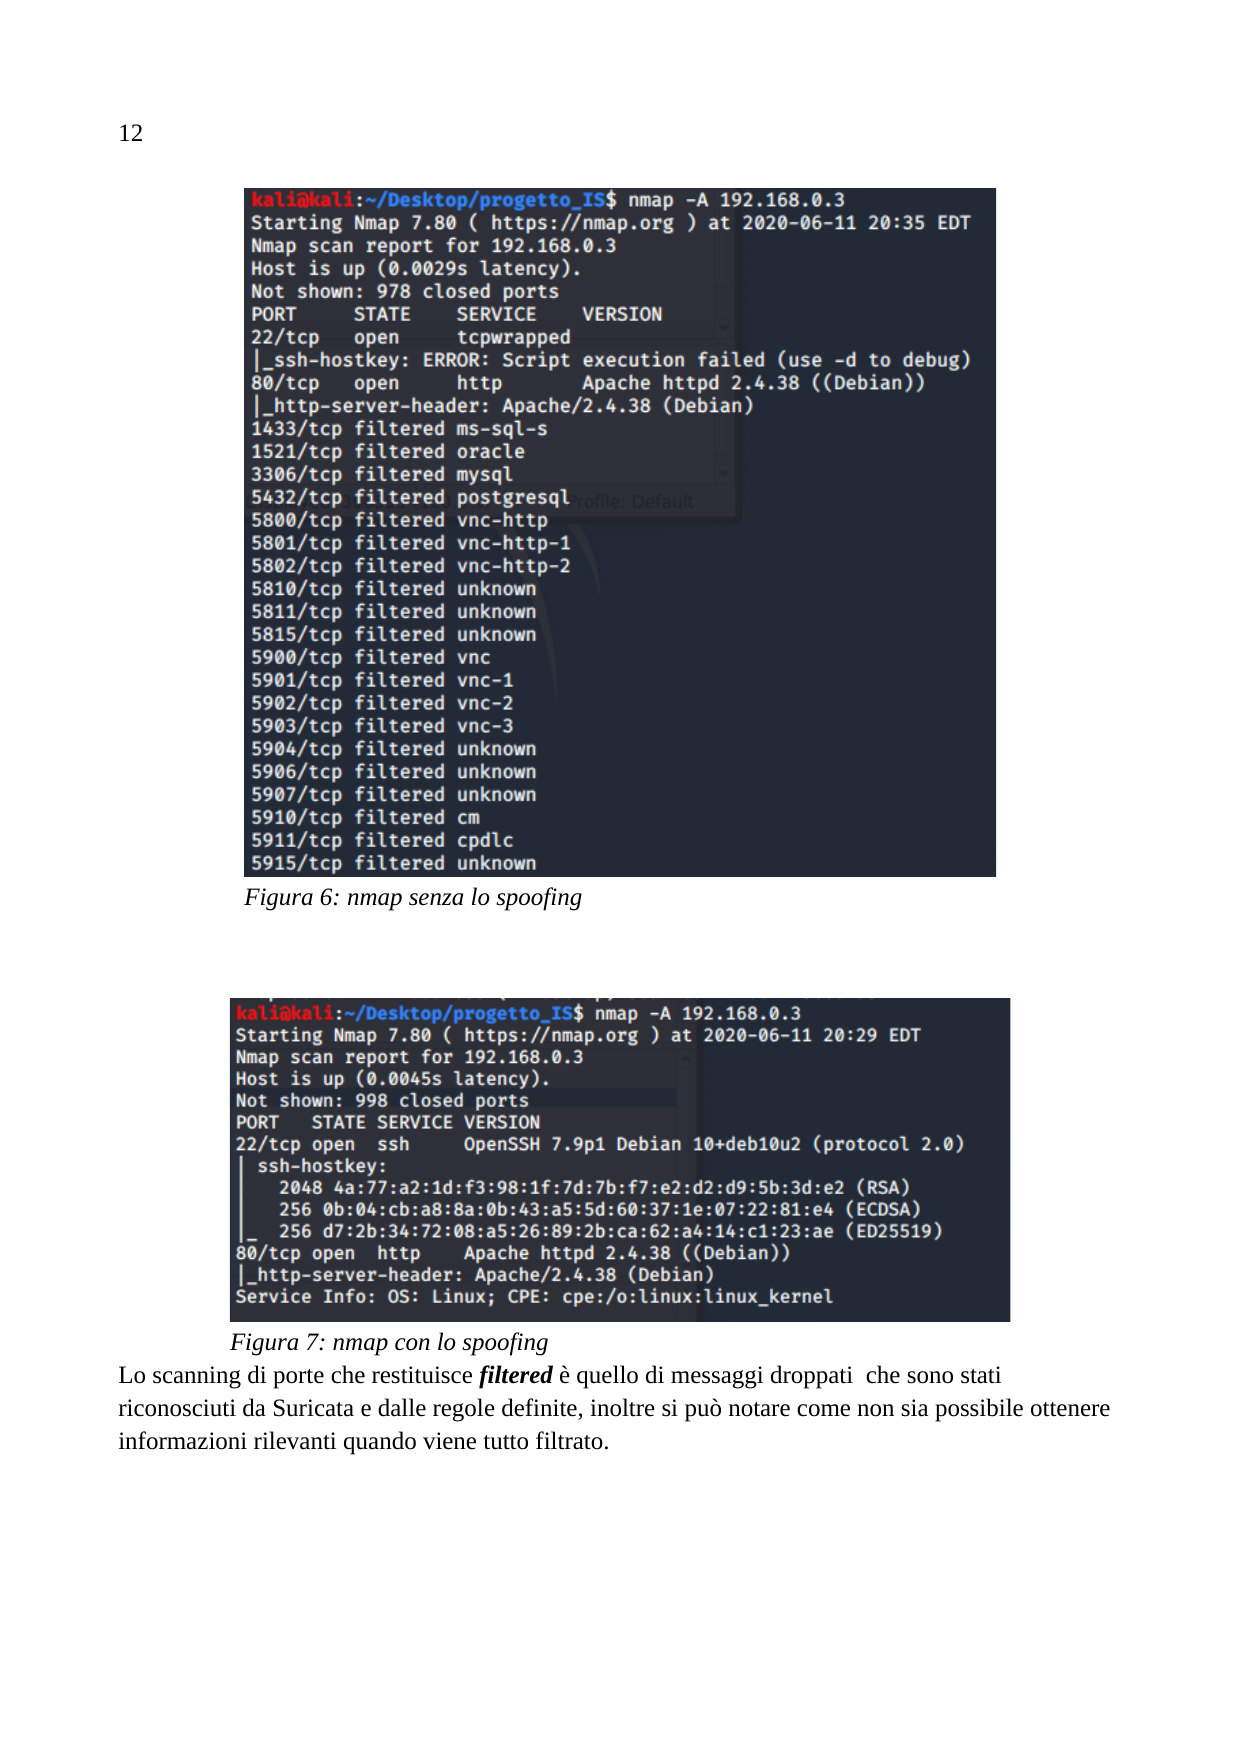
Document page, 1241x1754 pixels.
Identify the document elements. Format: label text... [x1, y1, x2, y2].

picture [244, 188, 997, 877]
text Figura 6: nmap senza lo spoofing [244, 877, 996, 911]
text Lo scanning di porte che restituisce filtered è quello di messaggi droppati che sono stati riconosciuti da Suricata e dalle regole definite, inoltre si può notare come non sia possibile ottenere informazioni rilevanti quando viene tutto filtrato. [118, 986, 1122, 1454]
picture [229, 998, 1011, 1322]
text Figura 7: nmap con lo spoofing [230, 1322, 1011, 1355]
